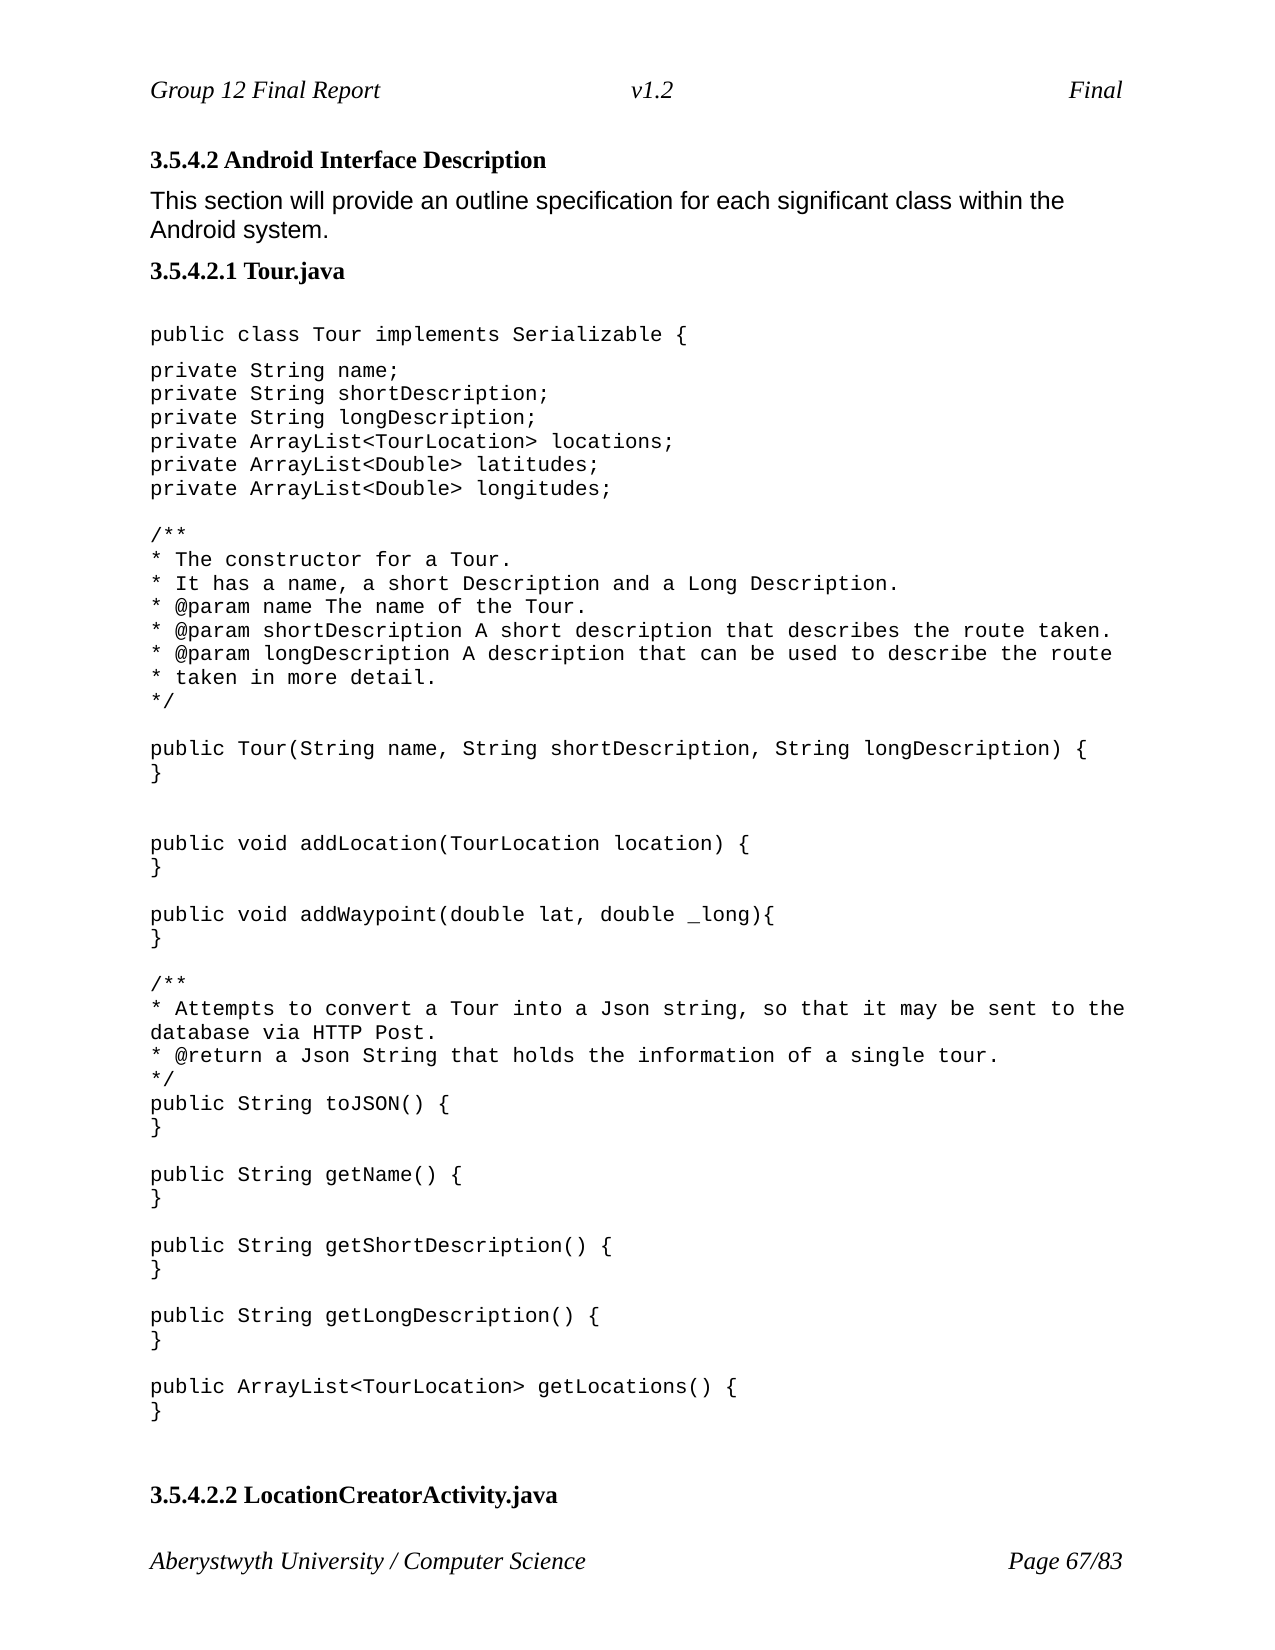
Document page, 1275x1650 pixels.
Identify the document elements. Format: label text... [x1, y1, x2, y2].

text public Tour(String name, String shortDescription, String longDescription) { [150, 738, 1125, 762]
text private ArrayList<TourLocation> locations; [150, 431, 1125, 454]
text /** [150, 525, 1125, 549]
text public String getShortDescription() { [150, 1234, 1125, 1258]
text } [150, 1400, 1125, 1424]
text private String shortDescription; [150, 383, 1125, 407]
text } [150, 1187, 1125, 1211]
text */ [150, 1069, 1125, 1093]
text public String toJSON() { [150, 1093, 1125, 1116]
text private ArrayList<Double> latitudes; [150, 454, 1125, 478]
text public String getLongDescription() { [150, 1306, 1125, 1329]
text private String longDescription; [150, 407, 1125, 431]
text * Attempts to convert a Tour into a Json string, so that it may be sent to the database via HTTP Post. [150, 998, 1125, 1045]
text This section will provide an outline specification for each significant class within the Android system. [150, 186, 1125, 243]
text private ArrayList<Double> longitudes; [150, 478, 1125, 502]
text } [150, 927, 1125, 951]
text * @param name The name of the Tour. [150, 596, 1125, 620]
text public ArrayList<TourLocation> getLocations() { [150, 1376, 1125, 1400]
text * taken in more detail. [150, 667, 1125, 691]
text * The constructor for a Tour. [150, 549, 1125, 572]
text * @param shortDescription A short description that describes the route taken. [150, 620, 1125, 643]
text * It has a name, a short Description and a Long Description. [150, 572, 1125, 596]
text */ [150, 691, 1125, 714]
text public class Tour implements Serializable { [150, 297, 1125, 347]
text /** [150, 974, 1125, 998]
text * @param longDescription A description that can be used to describe the route [150, 643, 1125, 667]
text } [150, 856, 1125, 880]
text } [150, 1329, 1125, 1353]
text public void addLocation(TourLocation location) { [150, 833, 1125, 856]
text 3.5.4.2.2 LocationCreatorActivity.java [150, 1481, 1125, 1509]
text } [150, 1258, 1125, 1282]
text 3.5.4.2.1 Tour.java [150, 256, 1125, 285]
text 3.5.4.2 Android Interface Description [150, 145, 1125, 173]
text } [150, 762, 1125, 785]
text * @return a Json String that holds the information of a single tour. [150, 1045, 1125, 1069]
text } [150, 1116, 1125, 1140]
text private String name; [150, 360, 1125, 383]
text public void addWaypoint(double lat, double _long){ [150, 903, 1125, 927]
text public String getName() { [150, 1164, 1125, 1187]
